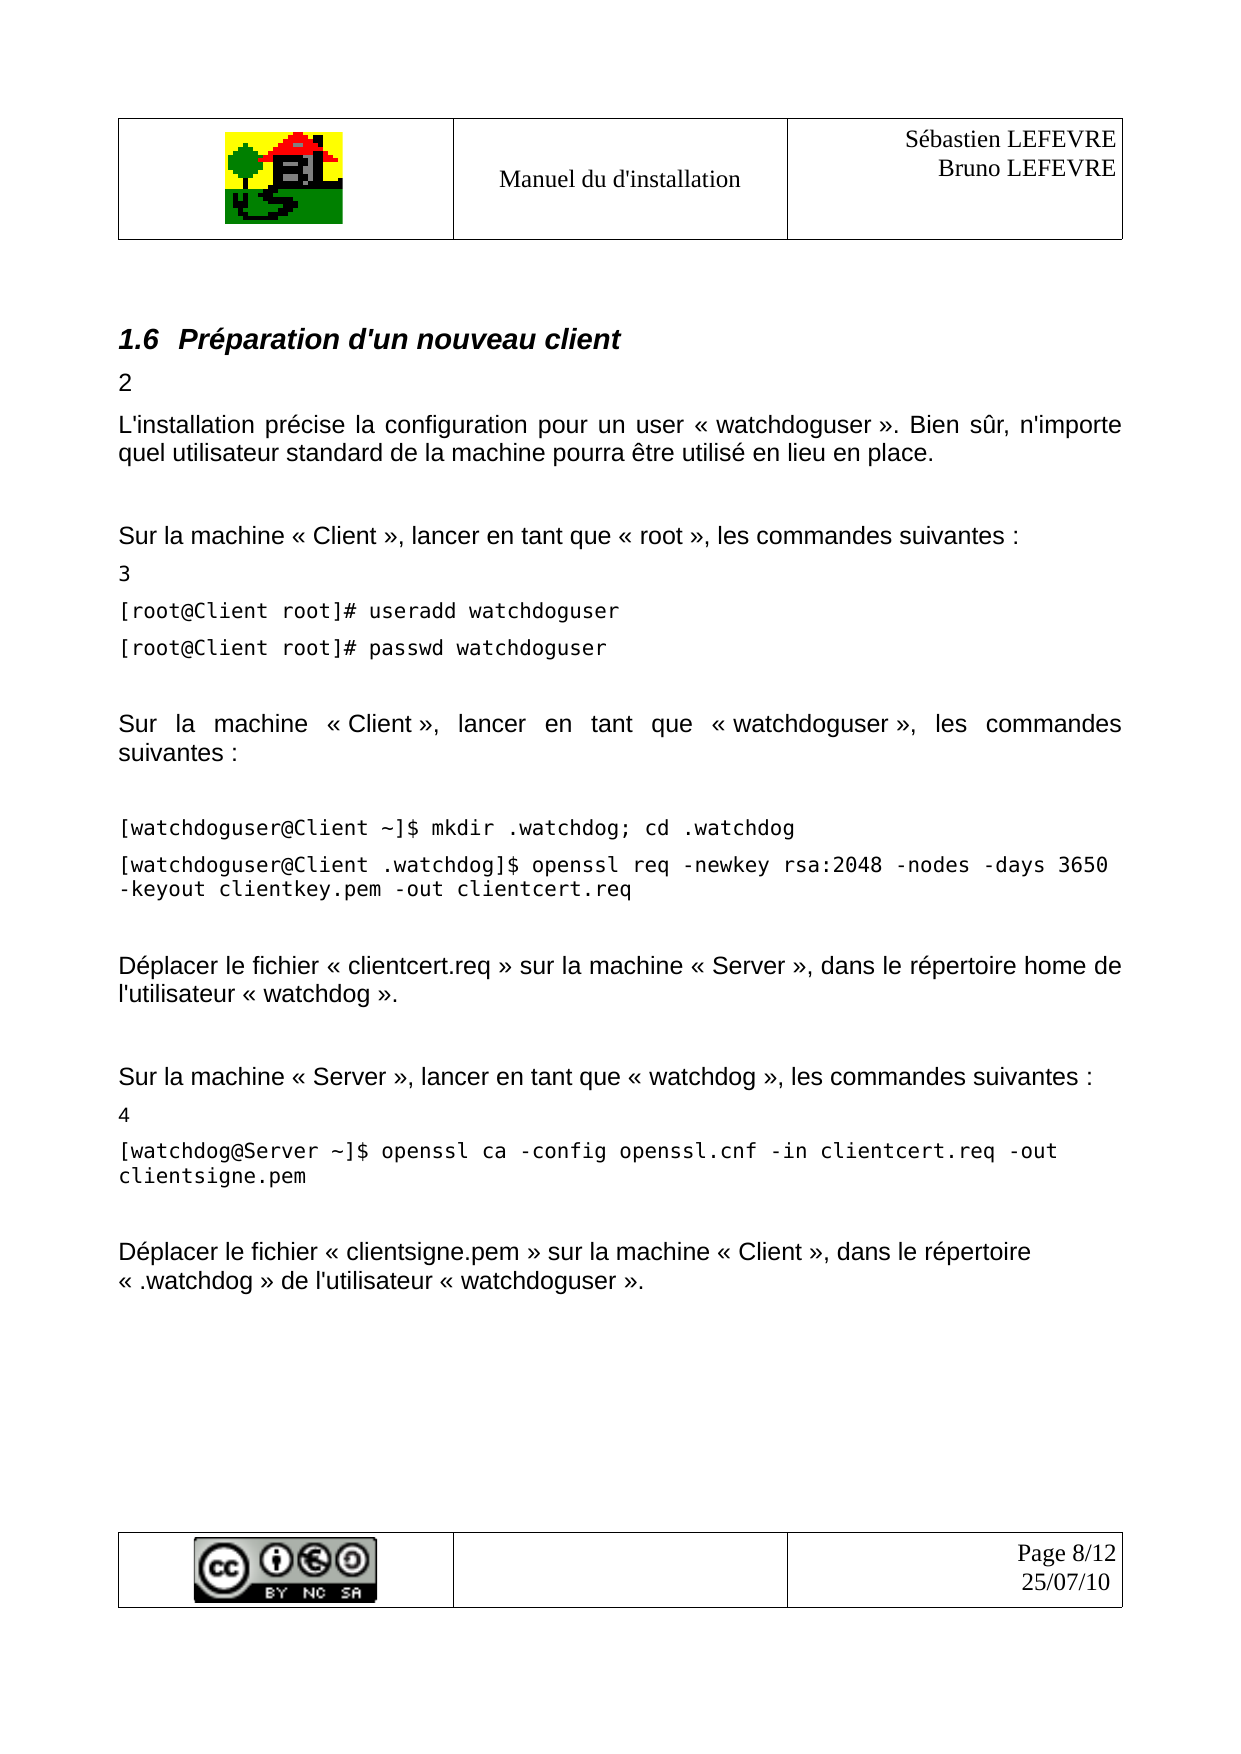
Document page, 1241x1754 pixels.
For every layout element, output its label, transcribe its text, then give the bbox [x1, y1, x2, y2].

text [watchdoguser@Client .watchdog]$ openssl req -newkey rsa:2048 -nodes -days 3650 -keyout clientkey.pem -out clientcert.req [118, 853, 1122, 901]
text Sur la machine « Client », lancer en tant que « root », les commandes suivantes : [118, 521, 1122, 550]
text Sur la machine « Client », lancer en tant que « watchdoguser », les commandes suivantes : [118, 709, 1122, 767]
text L'installation précise la configuration pour un user « watchdoguser ». Bien sûr, n'importe quel utilisateur standard de la machine pourra être utilisé en lieu en place. [118, 410, 1122, 467]
text Sur la machine « Server », lancer en tant que « watchdog », les commandes suivantes : [118, 1062, 1122, 1091]
text [root@Client root]# passwd watchdoguser [118, 636, 1122, 660]
text Déplacer le fichier « clientcert.req » sur la machine « Server », dans le répertoire home de l'utilisateur « watchdog ». [118, 951, 1122, 1008]
text Déplacer le fichier « clientsigne.pem » sur la machine « Client », dans le répertoire « .watchdog » de l'utilisateur « watchdoguser ». [118, 1237, 1122, 1294]
text [watchdoguser@Client ~]$ mkdir .watchdog; cd .watchdog [118, 816, 1122, 840]
text [root@Client root]# useradd watchdoguser [118, 599, 1122, 623]
subtitle Préparation d'un nouveau client [118, 322, 1122, 356]
text [watchdog@Server ~]$ openssl ca -config openssl.cnf -in clientcert.req -out clientsigne.pem [118, 1139, 1122, 1188]
picture [193, 1537, 378, 1603]
picture [225, 132, 343, 224]
